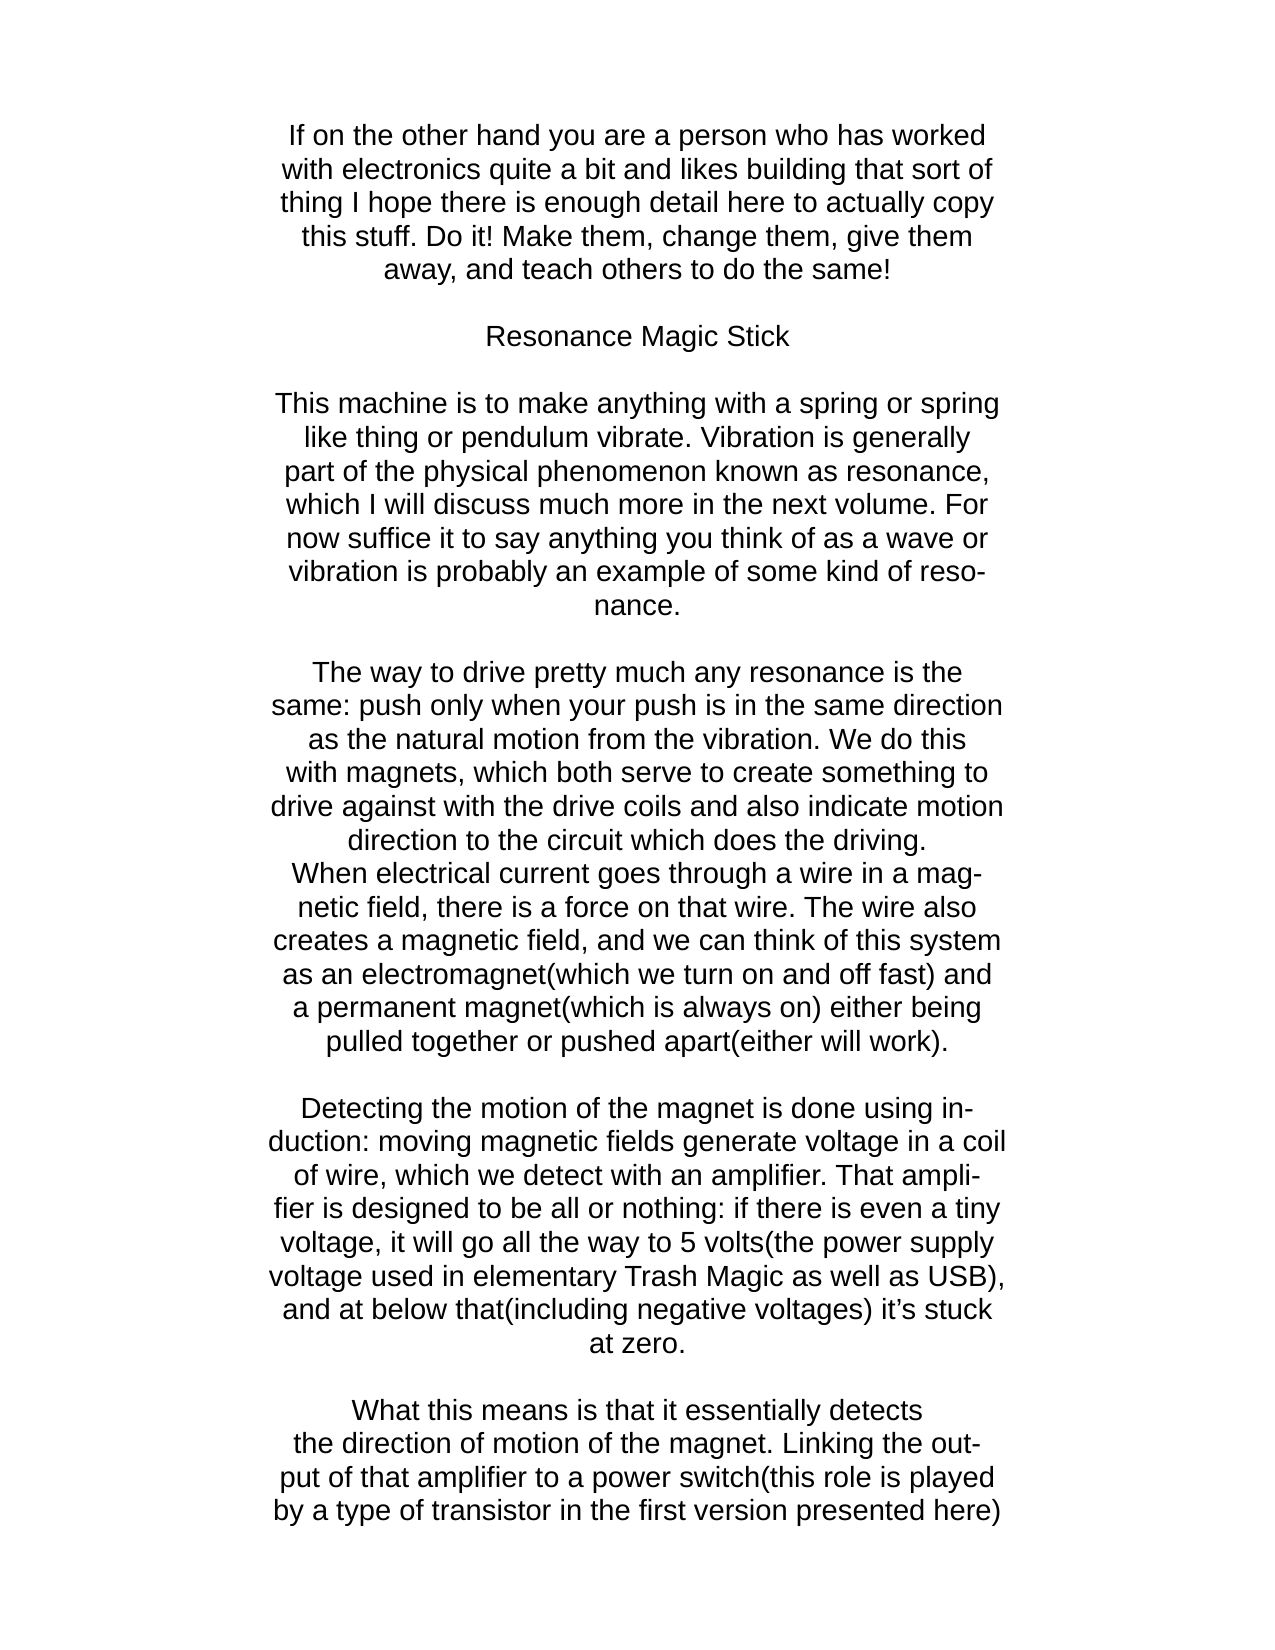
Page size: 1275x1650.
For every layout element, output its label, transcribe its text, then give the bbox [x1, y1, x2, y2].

text at zero. [118, 1326, 1157, 1359]
text part of the physical phenomenon known as resonance, [118, 453, 1157, 487]
text If on the other hand you are a person who has worked [118, 118, 1157, 152]
text duction: moving magnetic fields generate voltage in a coil [118, 1124, 1157, 1158]
text this stuff. Do it! Make them, change them, give them [118, 219, 1157, 252]
text by a type of transistor in the first version presented here) [118, 1493, 1157, 1527]
text drive against with the drive coils and also indicate motion [118, 789, 1157, 822]
text creates a magnetic field, and we can think of this system [118, 923, 1157, 957]
text vibration is probably an example of some kind of reso- [118, 554, 1157, 588]
text netic field, there is a force on that wire. The wire also [118, 889, 1157, 923]
text as an electromagnet(which we turn on and off fast) and [118, 957, 1157, 990]
text same: push only when your push is in the same direction [118, 688, 1157, 722]
text with electronics quite a bit and likes building that sort of [118, 152, 1157, 185]
text nance. [118, 588, 1157, 621]
text which I will discuss much more in the next volume. For [118, 487, 1157, 521]
text This machine is to make anything with a spring or spring [118, 386, 1157, 420]
text like thing or pendulum vibrate. Vibration is generally [118, 420, 1157, 453]
text with magnets, which both serve to create something to [118, 755, 1157, 789]
text What this means is that it essentially detects [118, 1393, 1157, 1426]
text direction to the circuit which does the driving. [118, 822, 1157, 856]
text as the natural motion from the vibration. We do this [118, 722, 1157, 755]
text The way to drive pretty much any resonance is the [118, 655, 1157, 688]
text pulled together or pushed apart(either will work). [118, 1024, 1157, 1057]
text a permanent magnet(which is always on) either being [118, 990, 1157, 1024]
text now suffice it to say anything you think of as a wave or [118, 521, 1157, 554]
text voltage, it will go all the way to 5 volts(the power supply [118, 1225, 1157, 1258]
text the direction of motion of the magnet. Linking the out- [118, 1426, 1157, 1460]
text thing I hope there is enough detail here to actually copy [118, 185, 1157, 219]
text When electrical current goes through a wire in a mag- [118, 856, 1157, 889]
text Detecting the motion of the magnet is done using in- [118, 1091, 1157, 1124]
text and at below that(including negative voltages) it’s stuck [118, 1292, 1157, 1326]
text fier is designed to be all or nothing: if there is even a tiny [118, 1191, 1157, 1225]
text of wire, which we detect with an amplifier. That ampli- [118, 1158, 1157, 1191]
text voltage used in elementary Trash Magic as well as USB), [118, 1258, 1157, 1292]
text put of that amplifier to a power switch(this role is played [118, 1460, 1157, 1493]
text Resonance Magic Stick [118, 319, 1157, 353]
text away, and teach others to do the same! [118, 252, 1157, 286]
